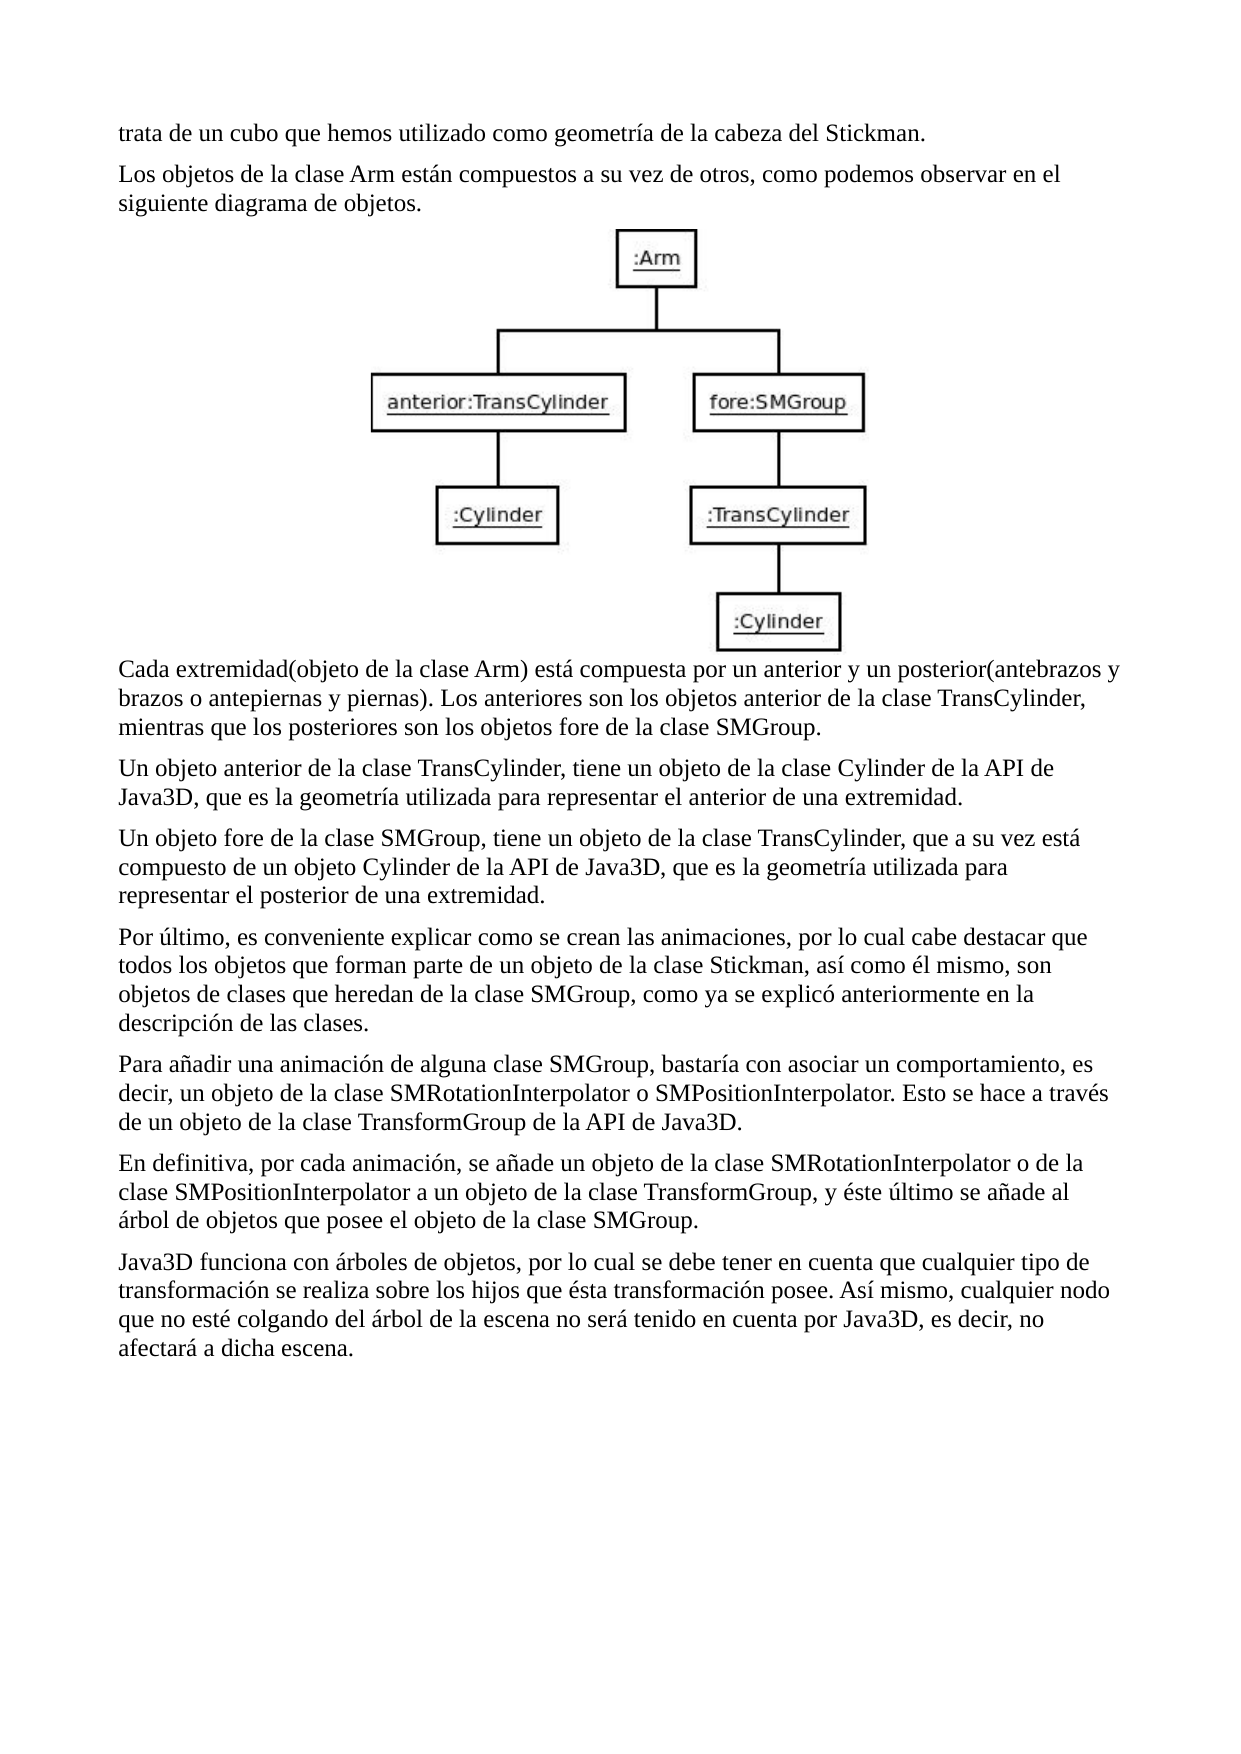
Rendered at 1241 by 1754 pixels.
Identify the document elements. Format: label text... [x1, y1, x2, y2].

text trata de un cubo que hemos utilizado como geometría de la cabeza del Stickman. [118, 118, 1122, 147]
text Java3D funciona con árboles de objetos, por lo cual se debe tener en cuenta que cualquier tipo de transformación se realiza sobre los hijos que ésta transformación posee. Así mismo, cualquier nodo que no esté colgando del árbol de la escena no será tenido en cuenta por Java3D, es decir, no afectará a dicha escena. [118, 1247, 1122, 1362]
text Cada extremidad(objeto de la clase Arm) está compuesta por un anterior y un posterior(antebrazos y brazos o antepiernas y piernas). Los anteriores son los objetos anterior de la clase TransCylinder, mientras que los posteriores son los objetos fore de la clase SMGroup. [118, 655, 1122, 741]
text En definitiva, por cada animación, se añade un objeto de la clase SMRotationInterpolator o de la clase SMPositionInterpolator a un objeto de la clase TransformGroup, y éste último se añade al árbol de objetos que posee el objeto de la clase SMGroup. [118, 1148, 1122, 1234]
text Para añadir una animación de alguna clase SMGroup, bastaría con asociar un comportamiento, es decir, un objeto de la clase SMRotationInterpolator o SMPositionInterpolator. Esto se hace a través de un objeto de la clase TransformGroup de la API de Java3D. [118, 1049, 1122, 1136]
text Por último, es conveniente explicar como se crean las animaciones, por lo cual cabe destacar que todos los objetos que forman parte de un objeto de la clase Stickman, así como él mismo, son objetos de clases que heredan de la clase SMGroup, como ya se explicó anteriormente en la descripción de las clases. [118, 922, 1122, 1037]
text Un objeto fore de la clase SMGroup, tiene un objeto de la clase TransCylinder, que a su vez está compuesto de un objeto Cylinder de la API de Java3D, que es la geometría utilizada para representar el posterior de una extremidad. [118, 823, 1122, 909]
text Un objeto anterior de la clase TransCylinder, tiene un objeto de la clase Cylinder de la API de Java3D, que es la geometría utilizada para representar el anterior de una extremidad. [118, 753, 1122, 811]
text Los objetos de la clase Arm están compuestos a su vez de otros, como podemos observar en el siguiente diagrama de objetos. [118, 159, 1122, 217]
picture [370, 229, 870, 655]
